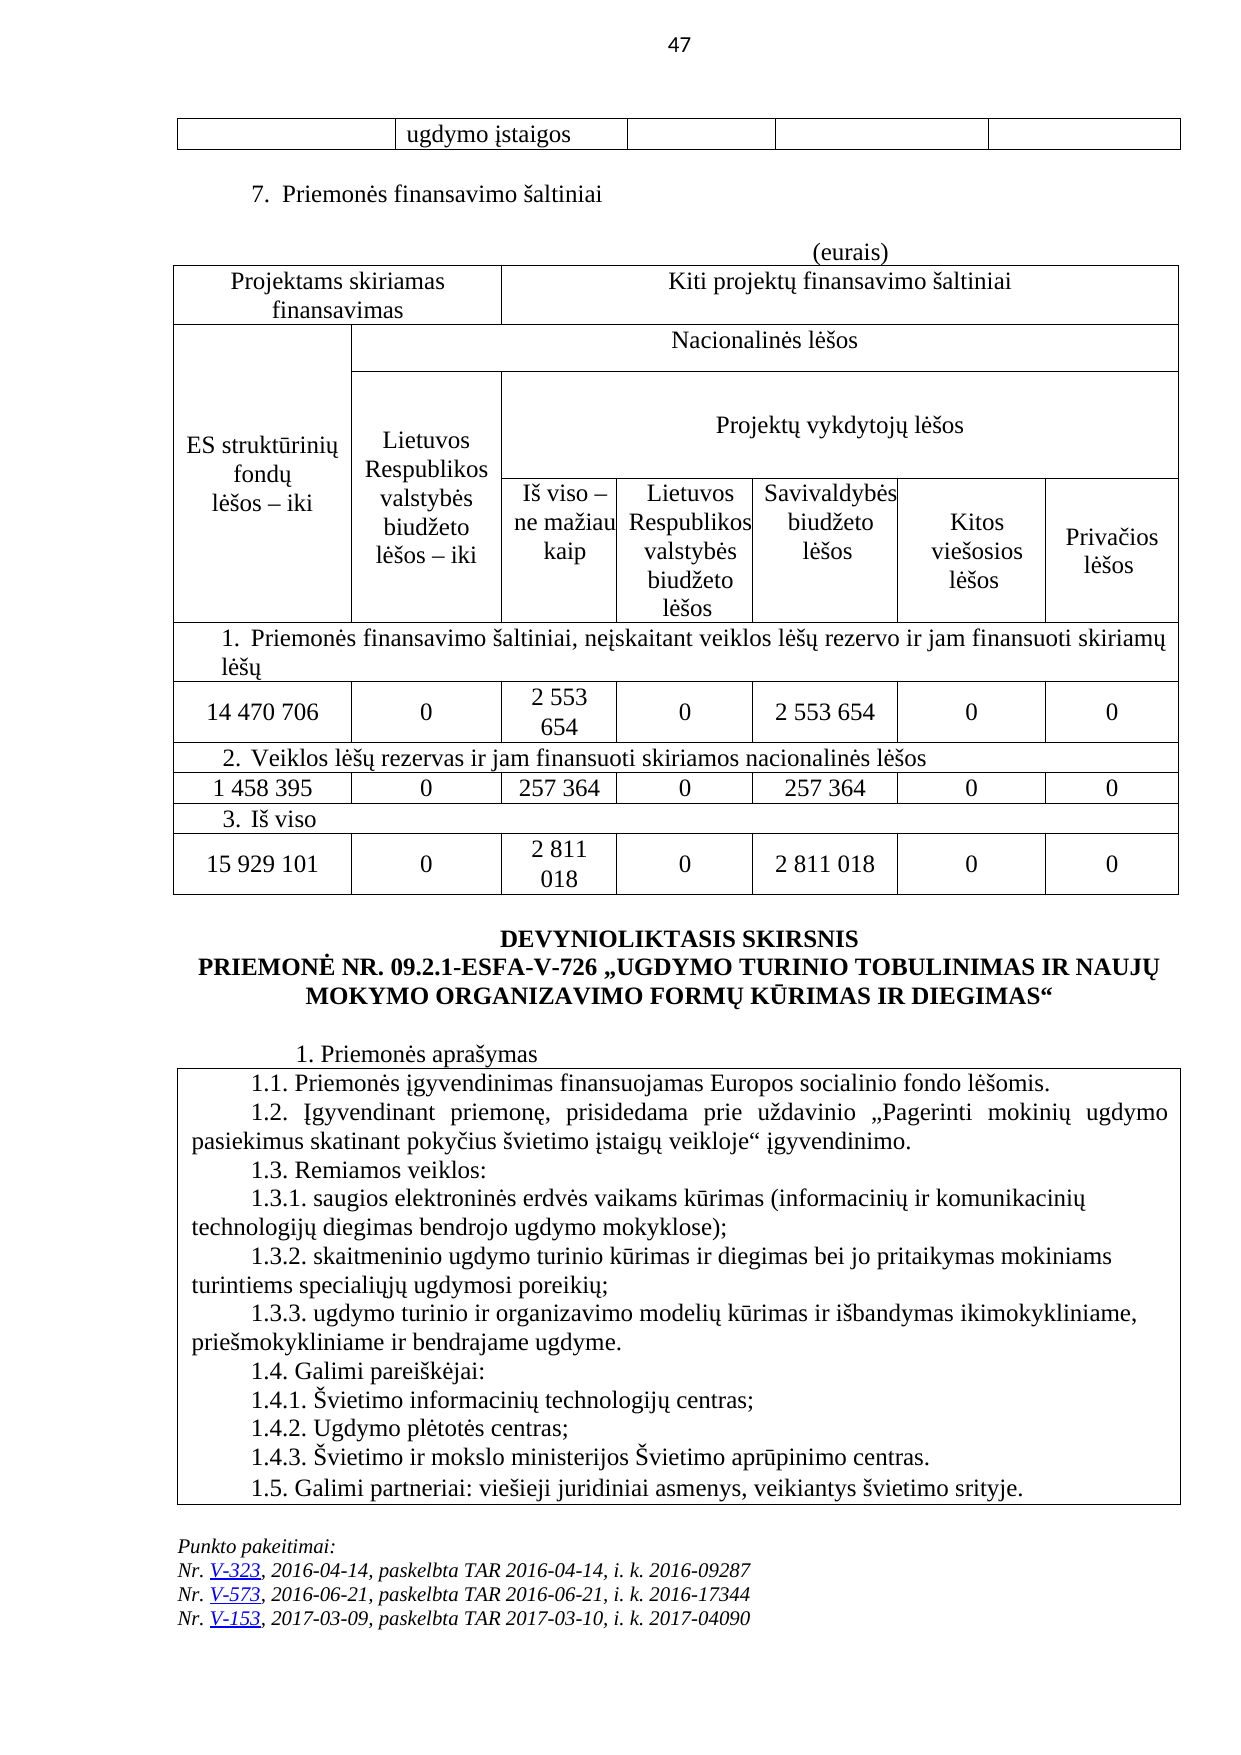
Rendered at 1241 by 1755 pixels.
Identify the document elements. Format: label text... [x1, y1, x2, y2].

table_cell Projektų vykdytojų lėšos [502, 372, 1178, 477]
table_cell 0 [898, 682, 1045, 742]
table_cell [989, 119, 1180, 149]
table_header Projektams skiriamas finansavimas [174, 266, 501, 324]
text Nr. V-573, 2016-06-21, paskelbta TAR 2016-06-21, i. k. 2016-17344 [177, 1582, 1181, 1606]
table_cell ES struktūrinių fondų lėšos – iki [174, 325, 351, 622]
table_cell 3. Iš viso [174, 804, 1178, 833]
table_header 1.1. Priemonės įgyvendinimas finansuojamas Europos socialinio fondo lėšomis. 1.2. Įgyvendinant priemonę, prisidedama prie uždavinio „Pagerinti mokinių ugdymo pasiekimus skatinant pokyčius švietimo įstaigų veikloje“ įgyvendinimo. 1.3. Remiamos veiklos: 1.3.1. saugios elektroninės erdvės vaikams kūrimas (informacinių ir komunikacinių technologijų diegimas bendrojo ugdymo mokyklose); 1.3.2. skaitmeninio ugdymo turinio kūrimas ir diegimas bei jo pritaikymas mokiniams turintiems specialiųjų ugdymosi poreikių; 1.3.3. ugdymo turinio ir organizavimo modelių kūrimas ir išbandymas ikimokykliniame, priešmokykliniame ir bendrajame ugdyme. 1.4. Galimi pareiškėjai: 1.4.1. Švietimo informacinių technologijų centras; 1.4.2. Ugdymo plėtotės centras; 1.4.3. Švietimo ir mokslo ministerijos Švietimo aprūpinimo centras. 1.5. Galimi partneriai: viešieji juridiniai asmenys, veikiantys švietimo srityje. [178, 1069, 1180, 1504]
table_cell 0 [352, 773, 501, 803]
table_cell Lietuvos Respublikos valstybės biudžeto lėšos [617, 479, 752, 622]
table_cell 0 [898, 834, 1045, 894]
table_cell 0 [617, 834, 752, 894]
text PRIEMONĖ NR. 09.2.1-ESFA-V-726 „UGDYMO TURINIO TOBULINIMAS IR NAUJŲ MOKYMO ORGANIZAVIMO FORMŲ KŪRIMAS IR DIEGIMAS“ [177, 952, 1181, 1010]
text Punkto pakeitimai: [177, 1533, 1181, 1558]
table_cell 0 [1046, 773, 1178, 803]
table_cell 2 553 654 [502, 682, 616, 742]
table_cell 0 [352, 682, 501, 742]
table_cell 2 811 018 [753, 834, 897, 894]
table_cell 15 929 101 [174, 834, 351, 894]
table_cell 2 553 654 [753, 682, 897, 742]
table_cell [628, 119, 775, 149]
table_cell 1. Priemonės finansavimo šaltiniai, neįskaitant veiklos lėšų rezervo ir jam finansuoti skiriamų lėšų [174, 623, 1178, 681]
table_cell 0 [352, 834, 501, 894]
table_cell 2 811 018 [502, 834, 616, 894]
table_cell 0 [617, 773, 752, 803]
table_cell 257 364 [753, 773, 897, 803]
table_cell 2. Veiklos lėšų rezervas ir jam finansuoti skiriamos nacionalinės lėšos [174, 743, 1178, 772]
table_cell 257 364 [502, 773, 616, 803]
table_cell Savivaldybės biudžeto lėšos [753, 479, 897, 622]
table_cell 0 [617, 682, 752, 742]
table_cell [776, 119, 988, 149]
table_cell 1 458 395 [174, 773, 351, 803]
table_header Kiti projektų finansavimo šaltiniai [502, 266, 1178, 324]
table_cell 0 [1046, 682, 1178, 742]
table_cell [178, 119, 395, 149]
text 1. Priemonės aprašymas [295, 1039, 1181, 1067]
table_cell 0 [898, 773, 1045, 803]
table_cell 0 [1046, 834, 1178, 894]
table_cell Kitos viešosios lėšos [898, 479, 1045, 622]
table_cell Nacionalinės lėšos [352, 325, 1178, 371]
table_cell ugdymo įstaigos [396, 119, 627, 149]
text Nr. V-323, 2016-04-14, paskelbta TAR 2016-04-14, i. k. 2016-09287 [177, 1558, 1181, 1582]
table_cell Lietuvos Respublikos valstybės biudžeto lėšos – iki [352, 372, 501, 622]
text DEVYNIOLIKTASIS SKIRSNIS [177, 924, 1181, 952]
text (eurais) [177, 237, 904, 265]
table_cell 14 470 706 [174, 682, 351, 742]
text 7. Priemonės finansavimo šaltiniai [251, 179, 1181, 208]
table_cell Privačios lėšos [1046, 479, 1178, 622]
table_cell Iš viso – ne mažiau kaip [502, 479, 616, 622]
text Nr. V-153, 2017-03-09, paskelbta TAR 2017-03-10, i. k. 2017-04090 [177, 1606, 1181, 1630]
